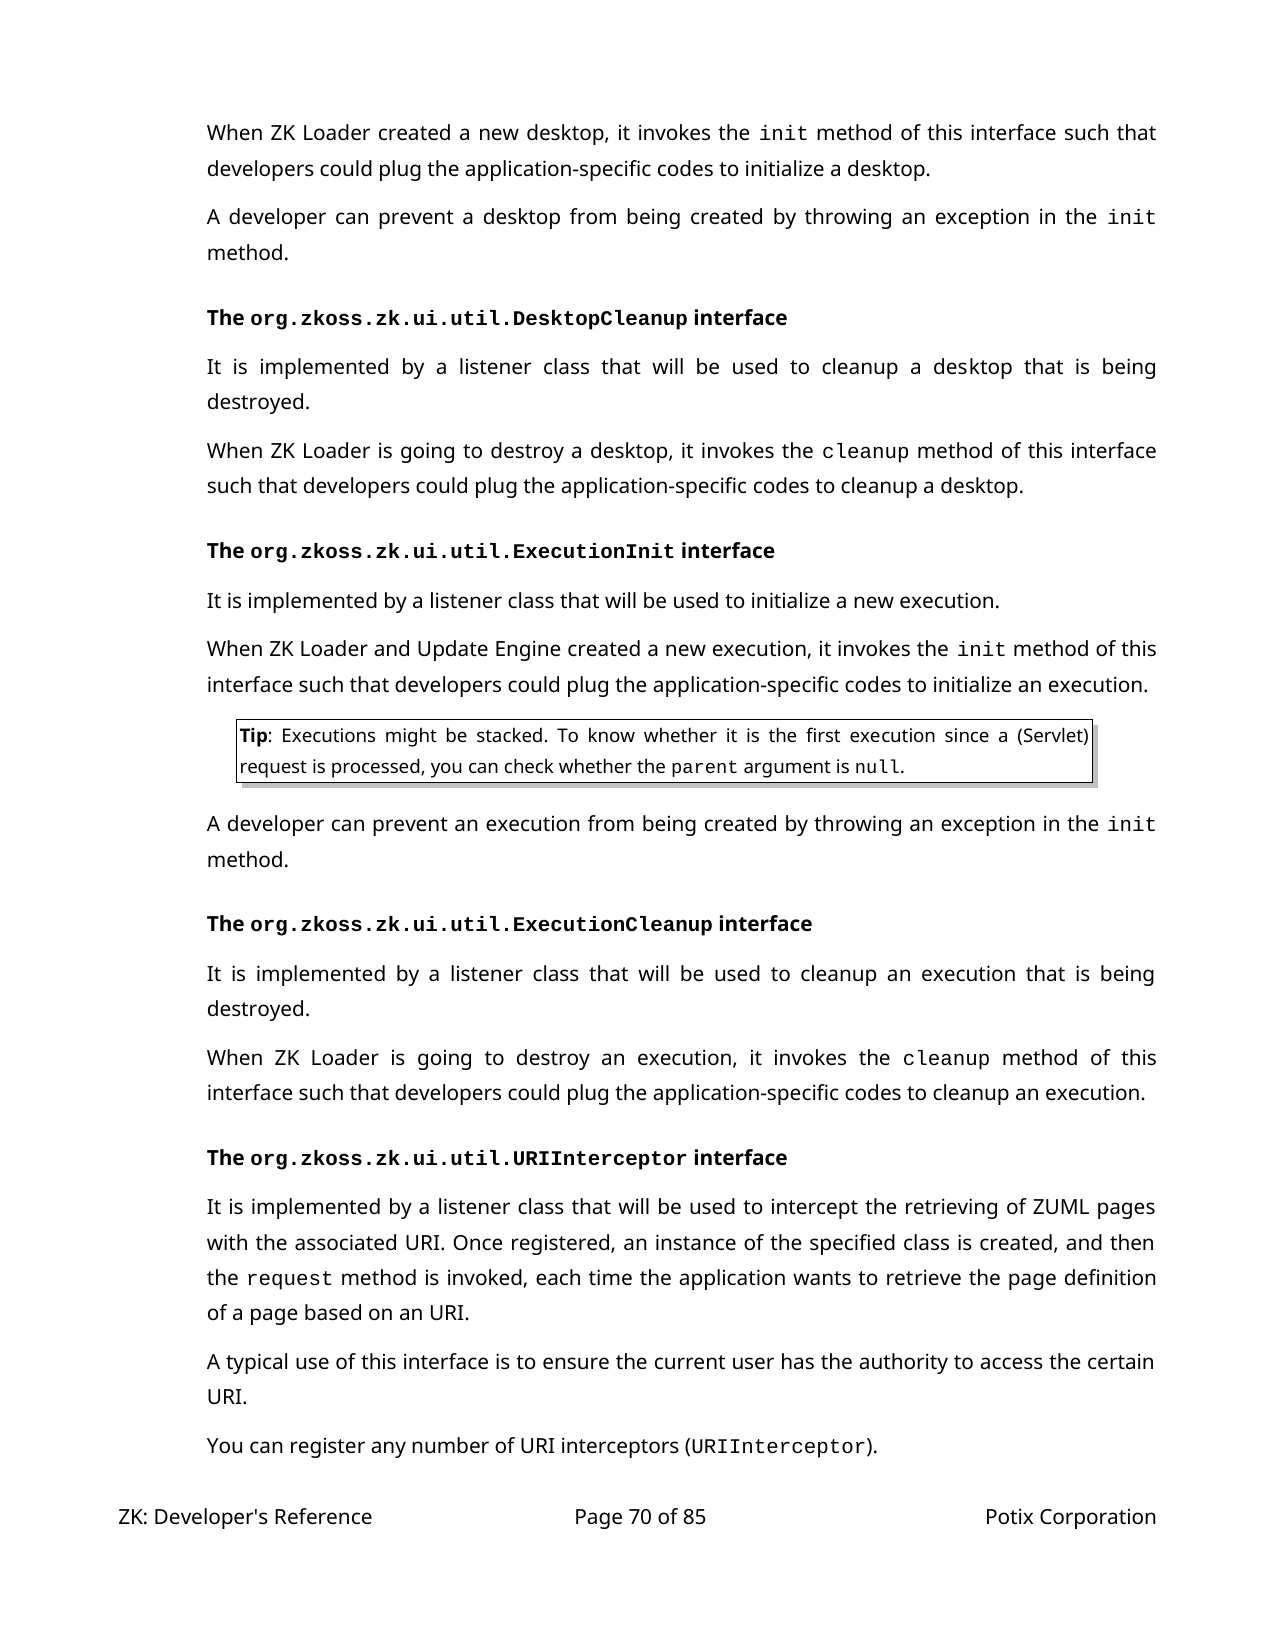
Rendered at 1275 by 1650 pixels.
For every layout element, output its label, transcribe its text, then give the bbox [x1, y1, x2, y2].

text It is implemented by a listener class that will be used to initialize a new execution. [207, 586, 1157, 614]
subtitle The org.zkoss.zk.ui.util.ExecutionInit interface [207, 537, 1157, 565]
text It is implemented by a listener class that will be used to cleanup a desktop that is being destroyed. [207, 352, 1157, 416]
text It is implemented by a listener class that will be used to intercept the retrieving of ZUML pages with the associated URI. Once registered, an instance of the specified class is created, and then the request method is invoked, each time the application wants to retrieve the page definition of a page based on an URI. [207, 1192, 1157, 1327]
text When ZK Loader created a new desktop, it invokes the init method of this interface such that developers could plug the application-specific codes to initialize a desktop. [207, 118, 1157, 182]
text A developer can prevent a desktop from being created by throwing an exception in the init method. [207, 202, 1157, 266]
text Tip: Executions might be stacked. To know whether it is the first execution since a (Servlet) request is processed, you can check whether the parent argument is null. [237, 720, 1092, 782]
subtitle The org.zkoss.zk.ui.util.DesktopCleanup interface [207, 303, 1157, 331]
subtitle The org.zkoss.zk.ui.util.ExecutionCleanup interface [207, 909, 1157, 938]
text When ZK Loader is going to destroy a desktop, it invokes the cleanup method of this interface such that developers could plug the application-specific codes to cleanup a desktop. [207, 436, 1157, 500]
subtitle The org.zkoss.zk.ui.util.URIInterceptor interface [207, 1143, 1157, 1172]
text When ZK Loader is going to destroy an execution, it invokes the cleanup method of this interface such that developers could plug the application-specific codes to cleanup an execution. [207, 1043, 1157, 1107]
text You can register any number of URI interceptors (URIInterceptor). [207, 1431, 1157, 1460]
text A typical use of this interface is to ensure the current user has the authority to access the certain URI. [207, 1347, 1157, 1411]
text A developer can prevent an execution from being created by throwing an exception in the init method. [207, 809, 1157, 873]
text When ZK Loader and Update Engine created a new execution, it invokes the init method of this interface such that developers could plug the application-specific codes to initialize an execution. [207, 634, 1157, 698]
text It is implemented by a listener class that will be used to cleanup an execution that is being destroyed. [207, 959, 1157, 1022]
